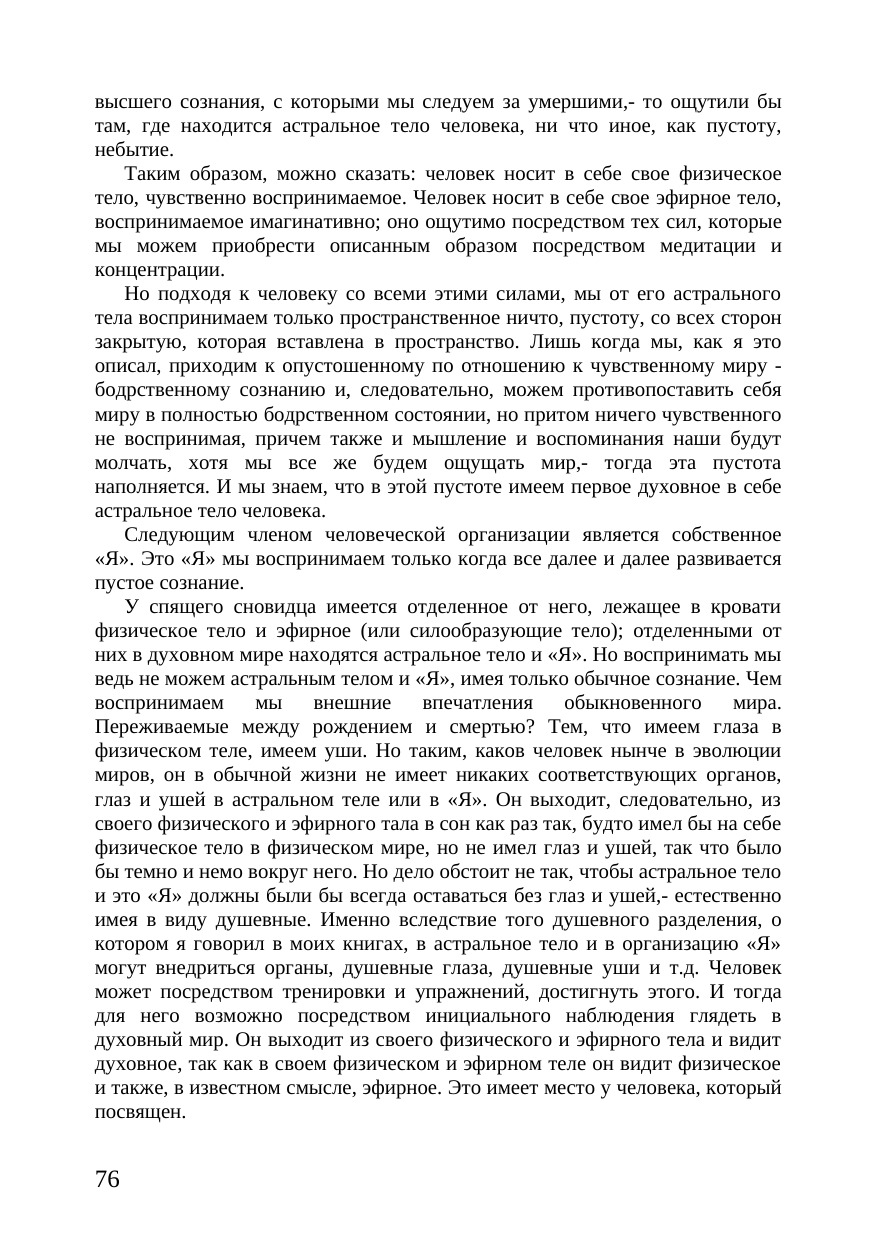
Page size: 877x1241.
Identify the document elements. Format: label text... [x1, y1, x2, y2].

text Таким образом, можно сказать: человек носит в себе свое физическое тело, чувственно воспринимаемое. Человек носит в себе свое эфирное тело, воспринимаемое имагинативно; оно ощутимо посредством тех сил, которые мы можем приобрести описанным образом посредством медитации и концентрации. [94, 161, 782, 281]
text У спящего сновидца имеется отделенное от него, лежащее в кровати физическое тело и эфирное (или силообразующие тело); отделенными от них в духовном мире находятся астральное тело и «Я». Но воспринимать мы ведь не можем астральным телом и «Я», имея только обычное сознание. Чем воспринимаем мы внешние впечатления обыкновенного мира. Переживаемые между рождением и смертью? Тем, что имеем глаза в физическом теле, имеем уши. Но таким, каков человек нынче в эволюции миров, он в обычной жизни не имеет никаких соответствующих органов, глаз и ушей в астральном теле или в «Я». Он выходит, следовательно, из своего физического и эфирного тала в сон как раз так, будто имел бы на себе физическое тело в физическом мире, но не имел глаз и ушей, так что было бы темно и немо вокруг него. Но дело обстоит не так, чтобы астральное тело и это «Я» должны были бы всегда оставаться без глаз и ушей,- естественно имея в виду душевные. Именно вследствие того душевного разделения, о котором я говорил в моих книгах, в астральное тело и в организацию «Я» могут внедриться органы, душевные глаза, душевные уши и т.д. Человек может посредством тренировки и упражнений, достигнуть этого. И тогда для него возможно посредством инициального наблюдения глядеть в духовный мир. Он выходит из своего физического и эфирного тела и видит духовное, так как в своем физическом и эфирном теле он видит физическое и также, в известном смысле, эфирное. Это имеет место у человека, который посвящен. [94, 594, 782, 1123]
text Но подходя к человеку со всеми этими силами, мы от его астрального тела воспринимаем только пространственное ничто, пустоту, со всех сторон закрытую, которая вставлена в пространство. Лишь когда мы, как я это описал, приходим к опустошенному по отношению к чувственному миру - бодрственному сознанию и, следовательно, можем противопоставить себя миру в полностью бодрственном состоянии, но притом ничего чувственного не воспринимая, причем также и мышление и воспоминания наши будут молчать, хотя мы все же будем ощущать мир,- тогда эта пустота наполняется. И мы знаем, что в этой пустоте имеем первое духовное в себе астральное тело человека. [94, 281, 782, 522]
text Следующим членом человеческой организации является собственное «Я». Это «Я» мы воспринимаем только когда все далее и далее развивается пустое сознание. [94, 522, 782, 594]
text высшего сознания, с которыми мы следуем за умершими,- то ощутили бы там, где находится астральное тело человека, ни что иное, как пустоту, небытие. [94, 89, 782, 161]
